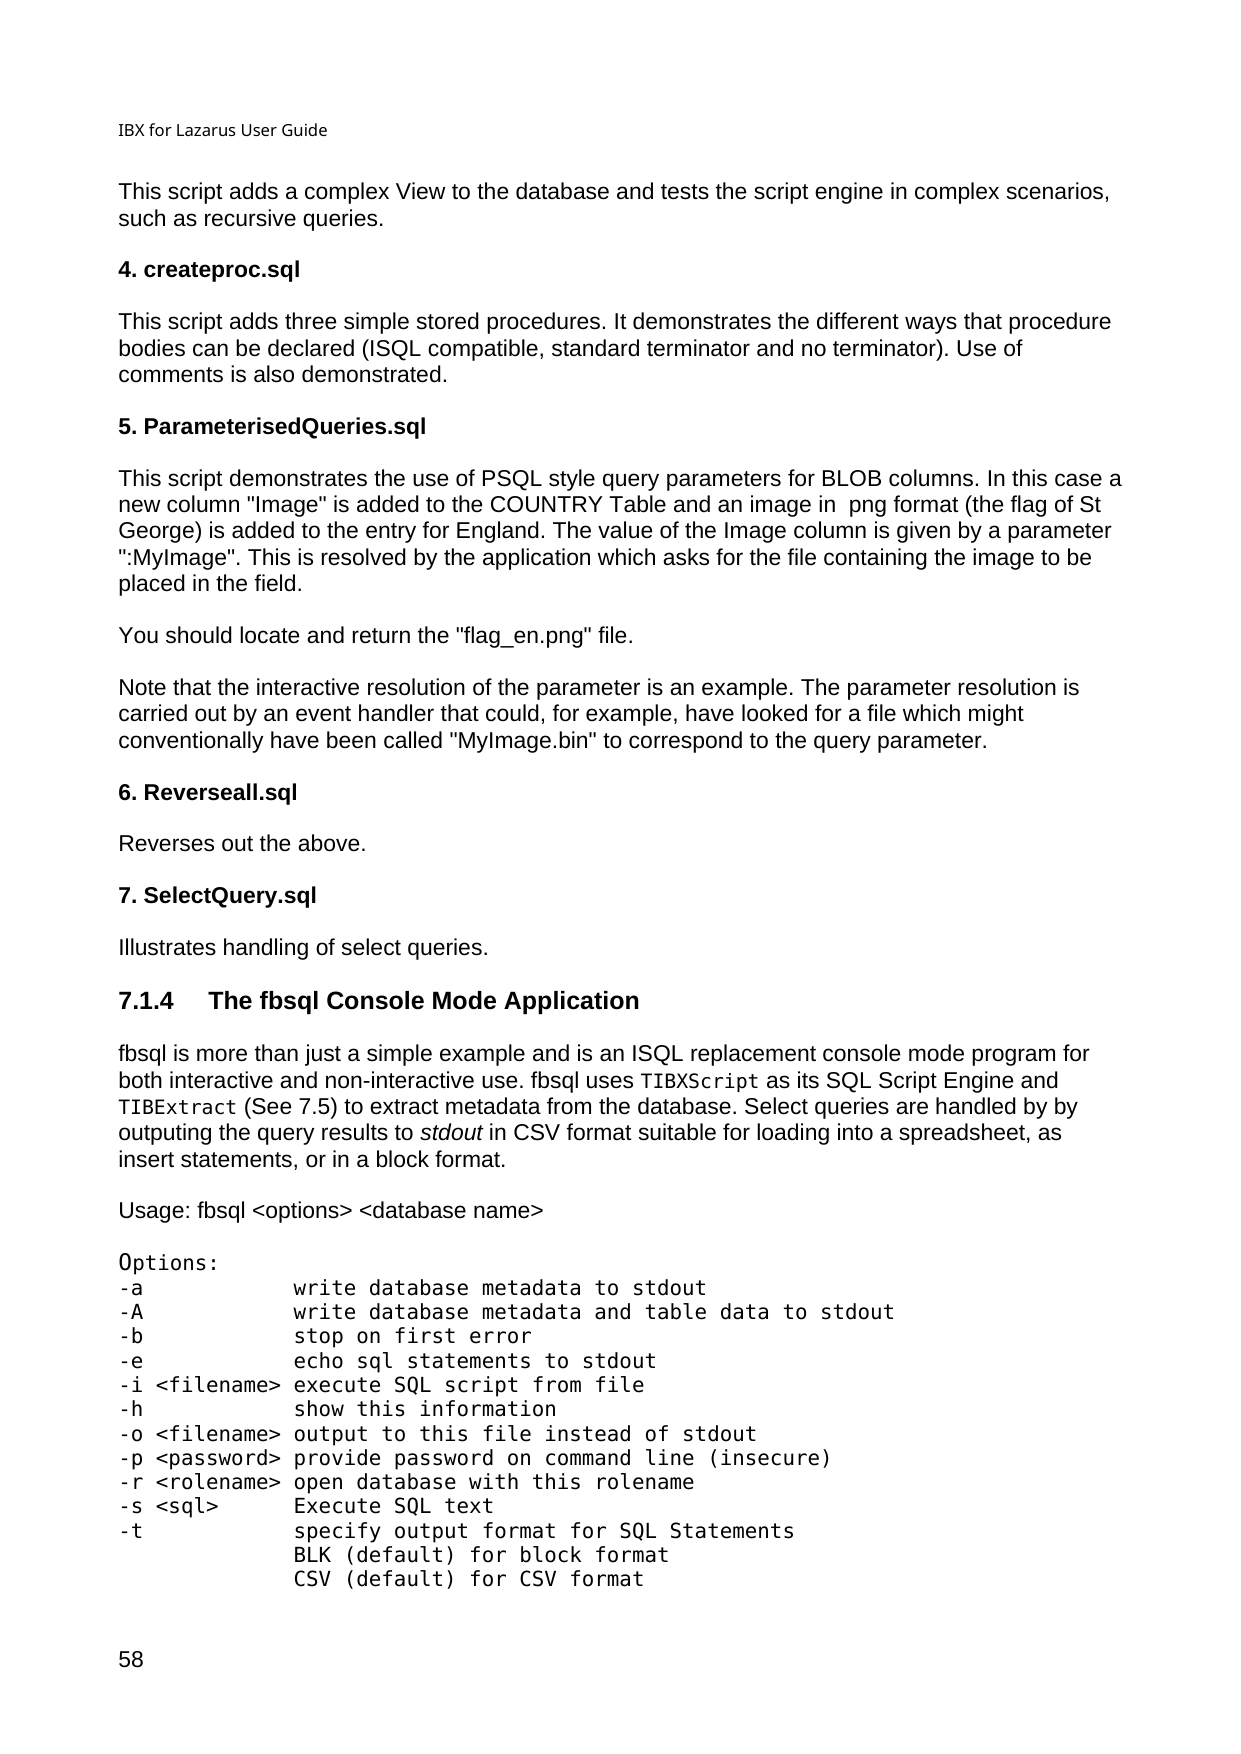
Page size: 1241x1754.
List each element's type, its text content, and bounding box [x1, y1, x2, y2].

text 6. Reverseall.sql [118, 778, 1122, 805]
text -b stop on first error [118, 1324, 1122, 1349]
subtitle The fbsql Console Mode Application [118, 986, 1122, 1015]
text -e echo sql statements to stdout [118, 1349, 1122, 1373]
text BLK (default) for block format [118, 1543, 1122, 1567]
text 5. ParameterisedQueries.sql [118, 413, 1122, 439]
text -o <filename> output to this file instead of stdout [118, 1422, 1122, 1446]
text CSV (default) for CSV format [118, 1567, 1122, 1592]
text Options: [118, 1249, 1122, 1276]
text -p <password> provide password on command line (insecure) [118, 1446, 1122, 1470]
text -i <filename> execute SQL script from file [118, 1373, 1122, 1397]
text -a write database metadata to stdout [118, 1276, 1122, 1300]
text Usage: fbsql <options> <database name> [118, 1197, 1122, 1224]
text Reverses out the above. [118, 830, 1122, 857]
text Illustrates handling of select queries. [118, 934, 1122, 960]
text This script adds a complex View to the database and tests the script engine in complex scenarios, such as recursive queries. [118, 178, 1122, 231]
text -s <sql> Execute SQL text [118, 1494, 1122, 1519]
text fbsql is more than just a simple example and is an ISQL replacement console mode program for both interactive and non-interactive use. fbsql uses TIBXScript as its SQL Script Engine and TIBExtract (See 7.5) to extract metadata from the database. Select queries are handled by by outputing the query results to stdout in CSV format suitable for loading into a spreadsheet, as insert statements, or in a block format. [118, 1040, 1122, 1172]
text -h show this information [118, 1397, 1122, 1422]
text 4. createproc.sql [118, 256, 1122, 283]
text Note that the interactive resolution of the parameter is an example. The parameter resolution is carried out by an event handler that could, for example, have looked for a file which might conventionally have been called "MyImage.bin" to correspond to the query parameter. [118, 674, 1122, 753]
text -A write database metadata and table data to stdout [118, 1300, 1122, 1324]
text This script demonstrates the use of PSQL style query parameters for BLOB columns. In this case a new column "Image" is added to the COUNTRY Table and an image in png format (the flag of St George) is added to the entry for England. The value of the Image column is given by a parameter ":MyImage". This is resolved by the application which asks for the file containing the image to be placed in the field. [118, 465, 1122, 596]
text -r <rolename> open database with this rolename [118, 1470, 1122, 1494]
text 7. SelectQuery.sql [118, 882, 1122, 908]
text -t specify output format for SQL Statements [118, 1519, 1122, 1543]
text This script adds three simple stored procedures. It demonstrates the different ways that procedure bodies can be declared (ISQL compatible, standard terminator and no terminator). Use of comments is also demonstrated. [118, 308, 1122, 387]
text You should locate and return the "flag_en.png" file. [118, 622, 1122, 648]
